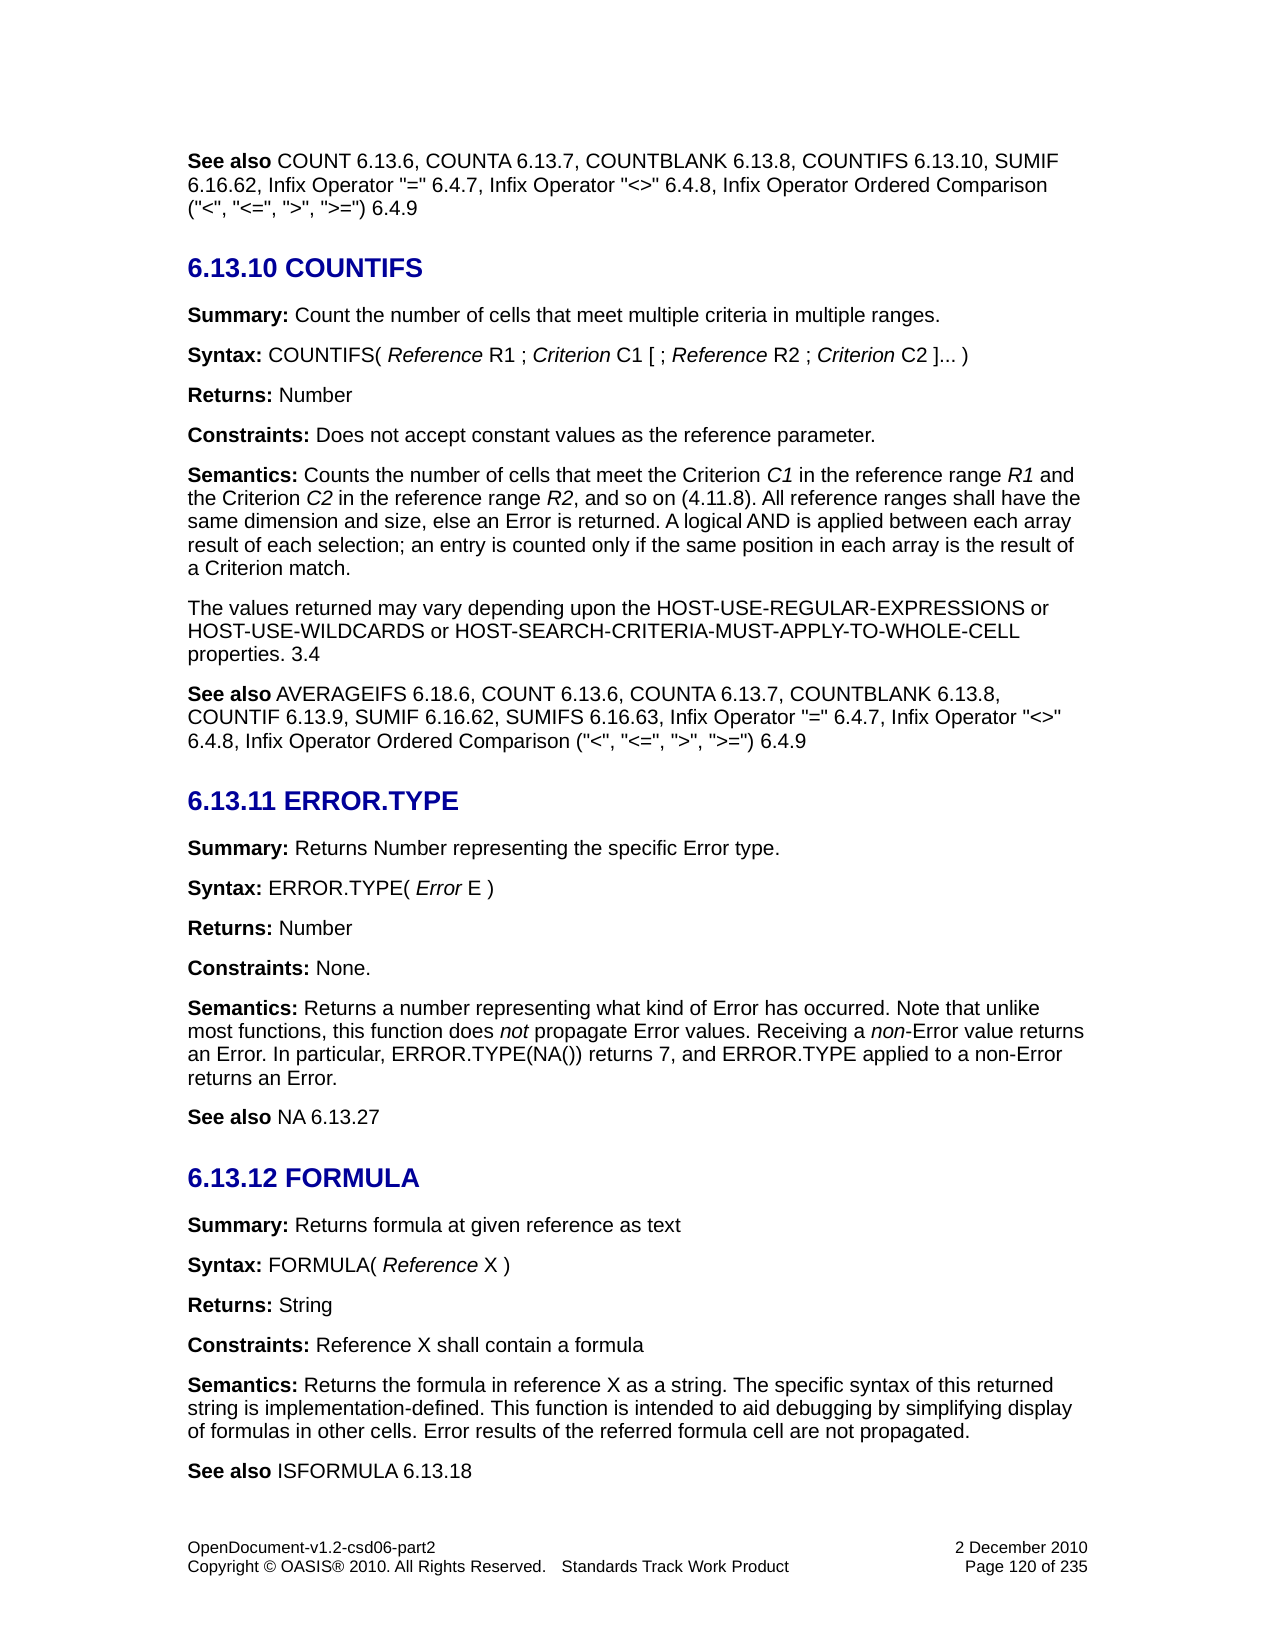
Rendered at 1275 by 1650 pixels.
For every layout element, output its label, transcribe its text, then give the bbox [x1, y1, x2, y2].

text Summary: Returns formula at given reference as text [187, 1214, 1088, 1237]
text Returns: String [187, 1293, 1088, 1317]
text Constraints: Reference X shall contain a formula [187, 1333, 1088, 1357]
text Returns: Number [187, 917, 1088, 940]
text Constraints: None. [187, 957, 1088, 980]
text Constraints: Does not accept constant values as the reference parameter. [187, 424, 1088, 447]
text See also COUNT 6.13.6, COUNTA 6.13.7, COUNTBLANK 6.13.8, COUNTIFS 6.13.10, SUMIF 6.16.62, Infix Operator "=" 6.4.7, Infix Operator "<>" 6.4.8, Infix Operator Ordered Comparison ("<", "<=", ">", ">=") 6.4.9 [187, 150, 1088, 220]
subtitle FORMULA [187, 1163, 1088, 1193]
text Syntax: FORMULA( Reference X ) [187, 1253, 1088, 1277]
subtitle COUNTIFS [187, 253, 1088, 283]
text Syntax: COUNTIFS( Reference R1 ; Criterion C1 [ ; Reference R2 ; Criterion C2 ]... ) [187, 344, 1088, 367]
text Semantics: Counts the number of cells that meet the Criterion C1 in the reference range R1 and the Criterion C2 in the reference range R2, and so on (4.11.8). All reference ranges shall have the same dimension and size, else an Error is returned. A logical AND is applied between each array result of each selection; an entry is counted only if the same position in each array is the result of a Criterion match. [187, 464, 1088, 580]
text Summary: Count the number of cells that meet multiple criteria in multiple ranges. [187, 304, 1088, 327]
text Semantics: Returns the formula in reference X as a string. The specific syntax of this returned string is implementation-defined. This function is intended to aid debugging by simplifying display of formulas in other cells. Error results of the referred formula cell are not propagated. [187, 1373, 1088, 1443]
text Syntax: ERROR.TYPE( Error E ) [187, 877, 1088, 900]
text See also ISFORMULA 6.13.18 [187, 1459, 1088, 1483]
text Semantics: Returns a number representing what kind of Error has occurred. Note that unlike most functions, this function does not propagate Error values. Receiving a non-Error value returns an Error. In particular, ERROR.TYPE(NA()) returns 7, and ERROR.TYPE applied to a non-Error returns an Error. [187, 996, 1088, 1089]
text Summary: Returns Number representing the specific Error type. [187, 837, 1088, 860]
text See also AVERAGEIFS 6.18.6, COUNT 6.13.6, COUNTA 6.13.7, COUNTBLANK 6.13.8, COUNTIF 6.13.9, SUMIF 6.16.62, SUMIFS 6.16.63, Infix Operator "=" 6.4.7, Infix Operator "<>" 6.4.8, Infix Operator Ordered Comparison ("<", "<=", ">", ">=") 6.4.9 [187, 683, 1088, 752]
text Returns: Number [187, 384, 1088, 407]
text See also NA 6.13.27 [187, 1106, 1088, 1129]
text The values returned may vary depending upon the HOST-USE-REGULAR-EXPRESSIONS or HOST-USE-WILDCARDS or HOST-SEARCH-CRITERIA-MUST-APPLY-TO-WHOLE-CELL properties. 3.4 [187, 596, 1088, 666]
subtitle ERROR.TYPE [187, 786, 1088, 816]
